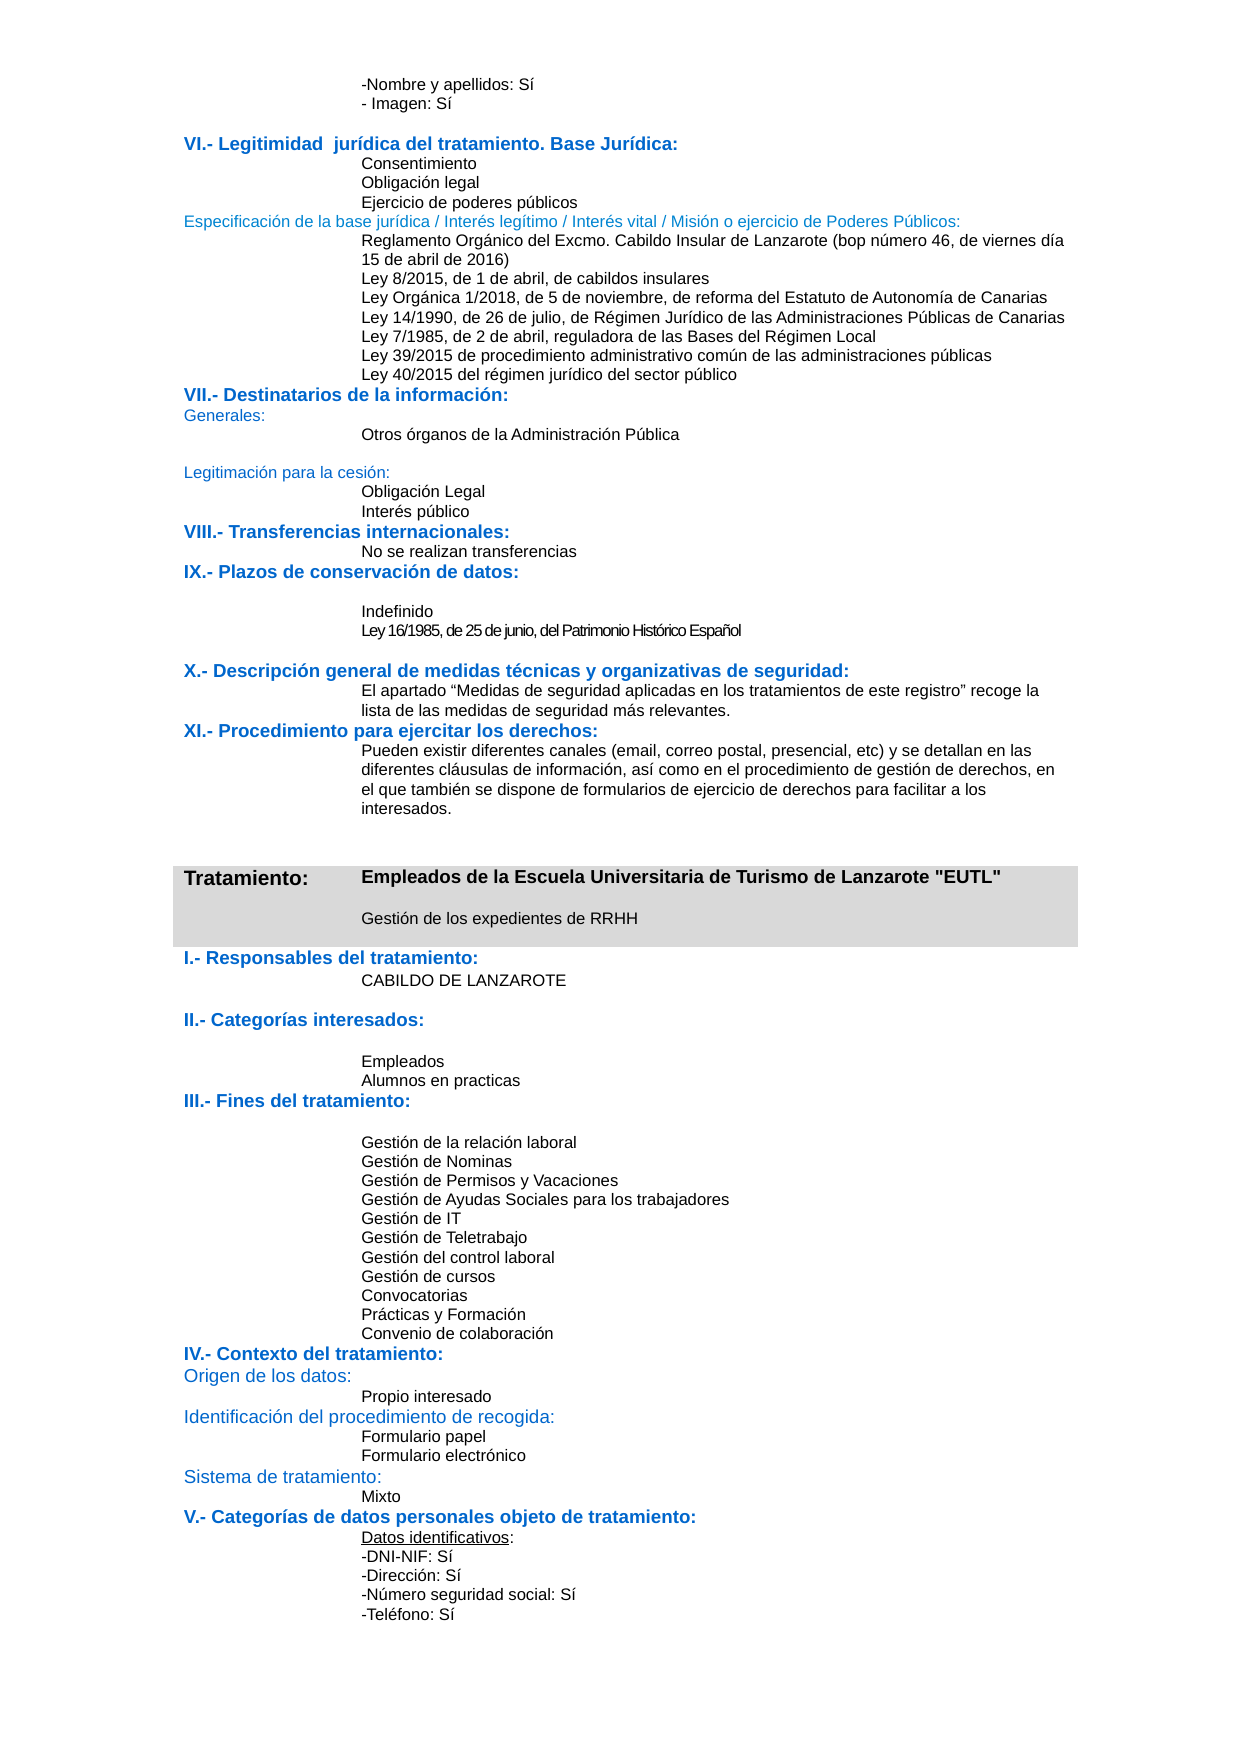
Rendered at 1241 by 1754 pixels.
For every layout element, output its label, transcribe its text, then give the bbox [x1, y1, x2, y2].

table_cell [173, 741, 350, 818]
table_cell IV.- Contexto del tratamiento: [173, 1343, 1078, 1365]
table_cell Indefinido Ley 16/1985, de 25 de junio, del Patrimonio Histórico Español [350, 583, 1078, 659]
table_cell Propio interesado [350, 1386, 1078, 1406]
table_cell [173, 425, 350, 463]
table_cell Sistema de tratamiento: [173, 1465, 1078, 1487]
table_cell [173, 154, 350, 212]
table_cell Gestión de la relación laboral Gestión de Nominas Gestión de Permisos y Vacaciones Gestión de Ayudas Sociales para los trabajadores Gestión de IT Gestión de Teletrabajo Gestión del control laboral Gestión de cursos Convocatorias Prácticas y Formación Convenio de colaboración [350, 1113, 1078, 1343]
table_cell [173, 1427, 350, 1465]
table_cell Origen de los datos: [173, 1365, 1078, 1386]
table_cell Consentimiento Obligación legal Ejercicio de poderes públicos [350, 154, 1078, 212]
table_cell El apartado “Medidas de seguridad aplicadas en los tratamientos de este registro” recoge la lista de las medidas de seguridad más relevantes. [350, 681, 1078, 719]
table_header Empleados de la Escuela Universitaria de Turismo de Lanzarote "EUTL" Gestión de los expedientes de RRHH [350, 866, 1078, 947]
table_cell [173, 542, 350, 561]
table_cell CABILDO DE LANZAROTE [350, 971, 1078, 1009]
table_cell X.- Descripción general de medidas técnicas y organizativas de seguridad: [173, 660, 1078, 681]
table_cell [173, 1113, 350, 1343]
table_cell [173, 482, 350, 521]
table_cell [173, 1032, 350, 1090]
table_header Tratamiento: [173, 866, 350, 947]
table_cell Legitimación para la cesión: [173, 463, 1078, 482]
table_cell [173, 971, 350, 1009]
table_cell Datos identificativos: -DNI-NIF: Sí -Dirección: Sí -Número seguridad social: Sí -Teléfono: Sí [350, 1528, 1078, 1623]
table_cell Obligación Legal Interés público [350, 482, 1078, 521]
table_cell V.- Categorías de datos personales objeto de tratamiento: [173, 1506, 1078, 1528]
table_cell [173, 1386, 350, 1406]
table_cell [173, 231, 350, 384]
table_cell VII.- Destinatarios de la información: [173, 384, 1078, 406]
table_cell XI.- Procedimiento para ejercitar los derechos: [173, 720, 1078, 741]
table_cell [173, 75, 350, 132]
table_cell Empleados Alumnos en practicas [350, 1032, 1078, 1090]
table_cell III.- Fines del tratamiento: [173, 1090, 1078, 1113]
table_cell No se realizan transferencias [350, 542, 1078, 561]
table_cell [173, 583, 350, 659]
table_cell -Nombre y apellidos: Sí - Imagen: Sí [350, 75, 1078, 132]
table_cell Especificación de la base jurídica / Interés legítimo / Interés vital / Misión o ejercicio de Poderes Públicos: [173, 212, 1078, 231]
table_cell [173, 681, 350, 719]
table_cell VIII.- Transferencias internacionales: [173, 521, 1078, 542]
table_cell Formulario papel Formulario electrónico [350, 1427, 1078, 1465]
table_cell Mixto [350, 1487, 1078, 1506]
table_cell [173, 1528, 350, 1623]
table_cell IX.- Plazos de conservación de datos: [173, 561, 1078, 583]
table_cell I.- Responsables del tratamiento: [173, 947, 1078, 971]
table_cell Reglamento Orgánico del Excmo. Cabildo Insular de Lanzarote (bop número 46, de viernes día 15 de abril de 2016) Ley 8/2015, de 1 de abril, de cabildos insulares Ley Orgánica 1/2018, de 5 de noviembre, de reforma del Estatuto de Autonomía de Canarias Ley 14/1990, de 26 de julio, de Régimen Jurídico de las Administraciones Públicas de Canarias Ley 7/1985, de 2 de abril, reguladora de las Bases del Régimen Local Ley 39/2015 de procedimiento administrativo común de las administraciones públicas Ley 40/2015 del régimen jurídico del sector público [350, 231, 1078, 384]
table_cell VI.- Legitimidad jurídica del tratamiento. Base Jurídica: [173, 133, 1078, 154]
table_cell Identificación del procedimiento de recogida: [173, 1406, 1078, 1427]
table_cell II.- Categorías interesados: [173, 1009, 1078, 1032]
table_cell Otros órganos de la Administración Pública [350, 425, 1078, 463]
table_cell [173, 1487, 350, 1506]
table_cell Generales: [173, 406, 1078, 425]
table_cell Pueden existir diferentes canales (email, correo postal, presencial, etc) y se detallan en las diferentes cláusulas de información, así como en el procedimiento de gestión de derechos, en el que también se dispone de formularios de ejercicio de derechos para facilitar a los interesados. [350, 741, 1078, 818]
